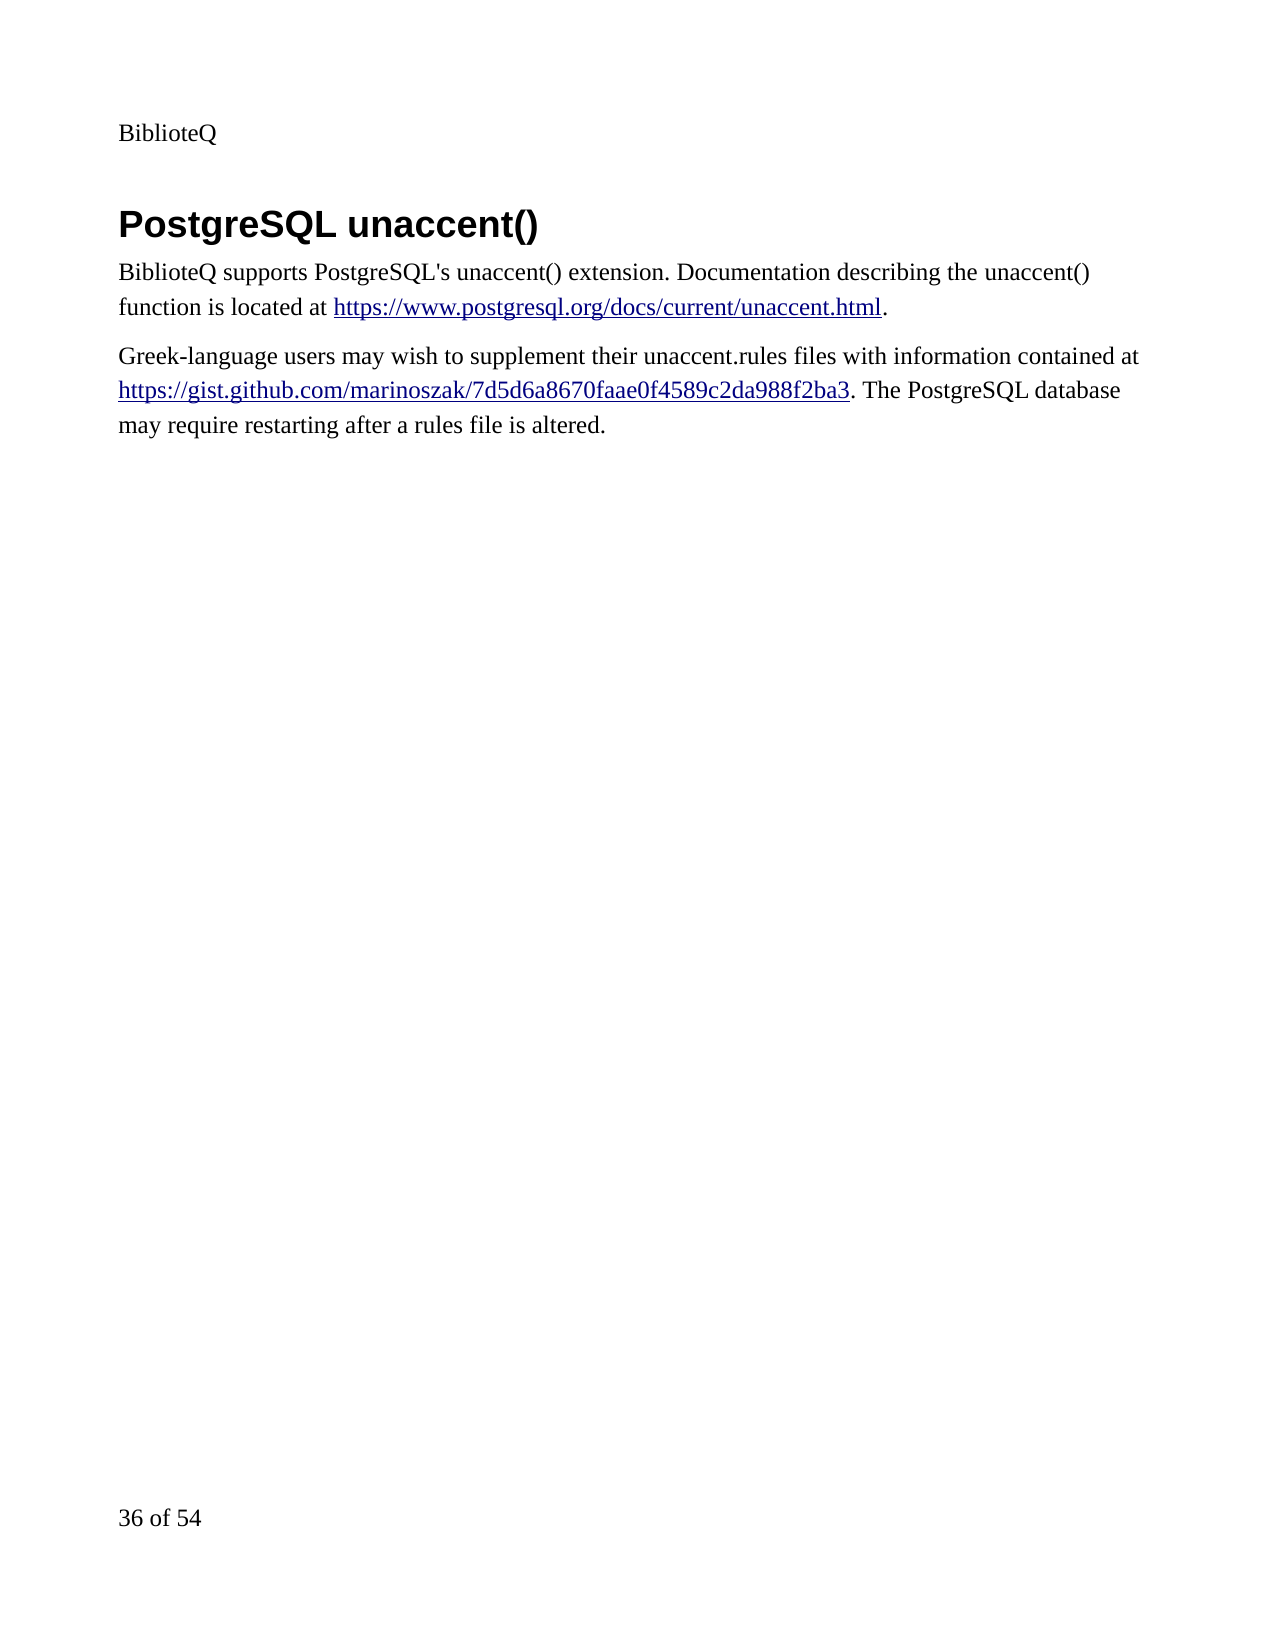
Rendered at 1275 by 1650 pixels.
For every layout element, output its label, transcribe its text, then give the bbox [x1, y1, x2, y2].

subtitle PostgreSQL unaccent() [118, 201, 1157, 245]
text BiblioteQ supports PostgreSQL's unaccent() extension. Documentation describing the unaccent() function is located at https://www.postgresql.org/docs/current/unaccent.html. [118, 257, 1157, 321]
text Greek-language users may wish to supplement their unaccent.rules files with information contained at https://gist.github.com/marinoszak/7d5d6a8670faae0f4589c2da988f2ba3. The PostgreSQL database may require restarting after a rules file is altered. [118, 341, 1157, 439]
